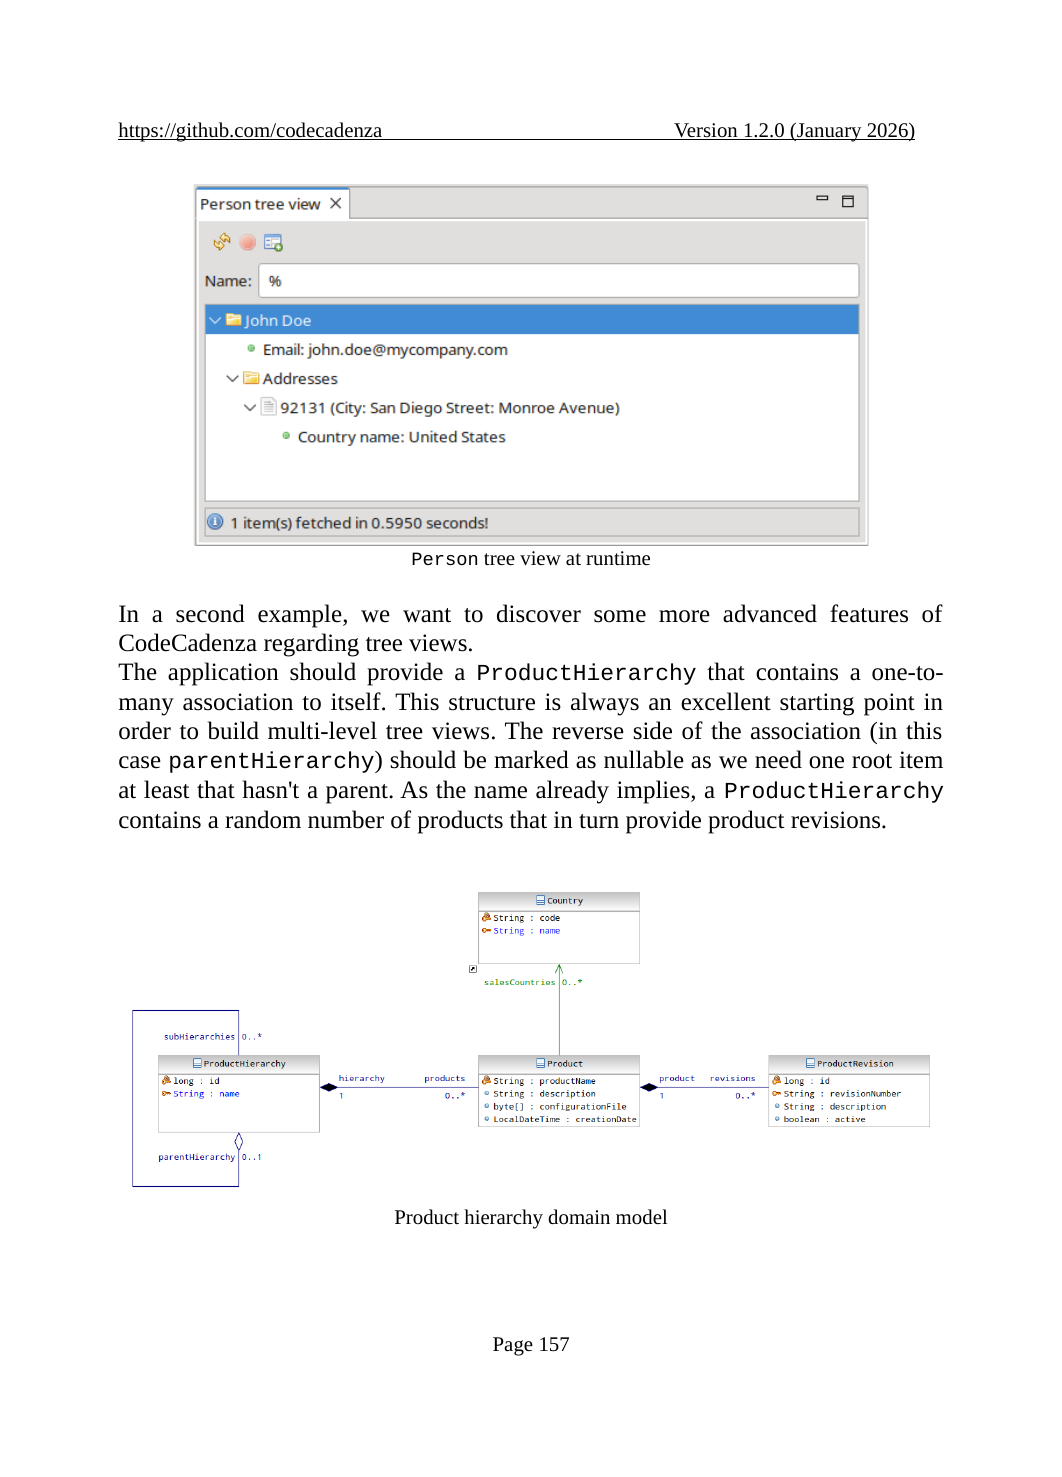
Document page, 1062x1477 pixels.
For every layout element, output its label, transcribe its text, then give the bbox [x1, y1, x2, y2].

text In a second example, we want to discover some more advanced features of CodeCadenza regarding tree views. [118, 599, 944, 657]
picture [118, 875, 944, 1205]
picture [193, 184, 869, 546]
text Product hierarchy domain model [118, 1205, 944, 1229]
text The application should provide a ProductHierarchy that contains a one-to-many association to itself. This structure is always an excellent starting point in order to build multi-level tree views. The reverse side of the association (in this case parentHierarchy) should be marked as nullable as we need one root item at least that hasn't a parent. As the name already implies, a ProductHierarchy contains a random number of products that in turn provide product revisions. [118, 657, 944, 834]
text Person tree view at runtime [193, 546, 868, 571]
